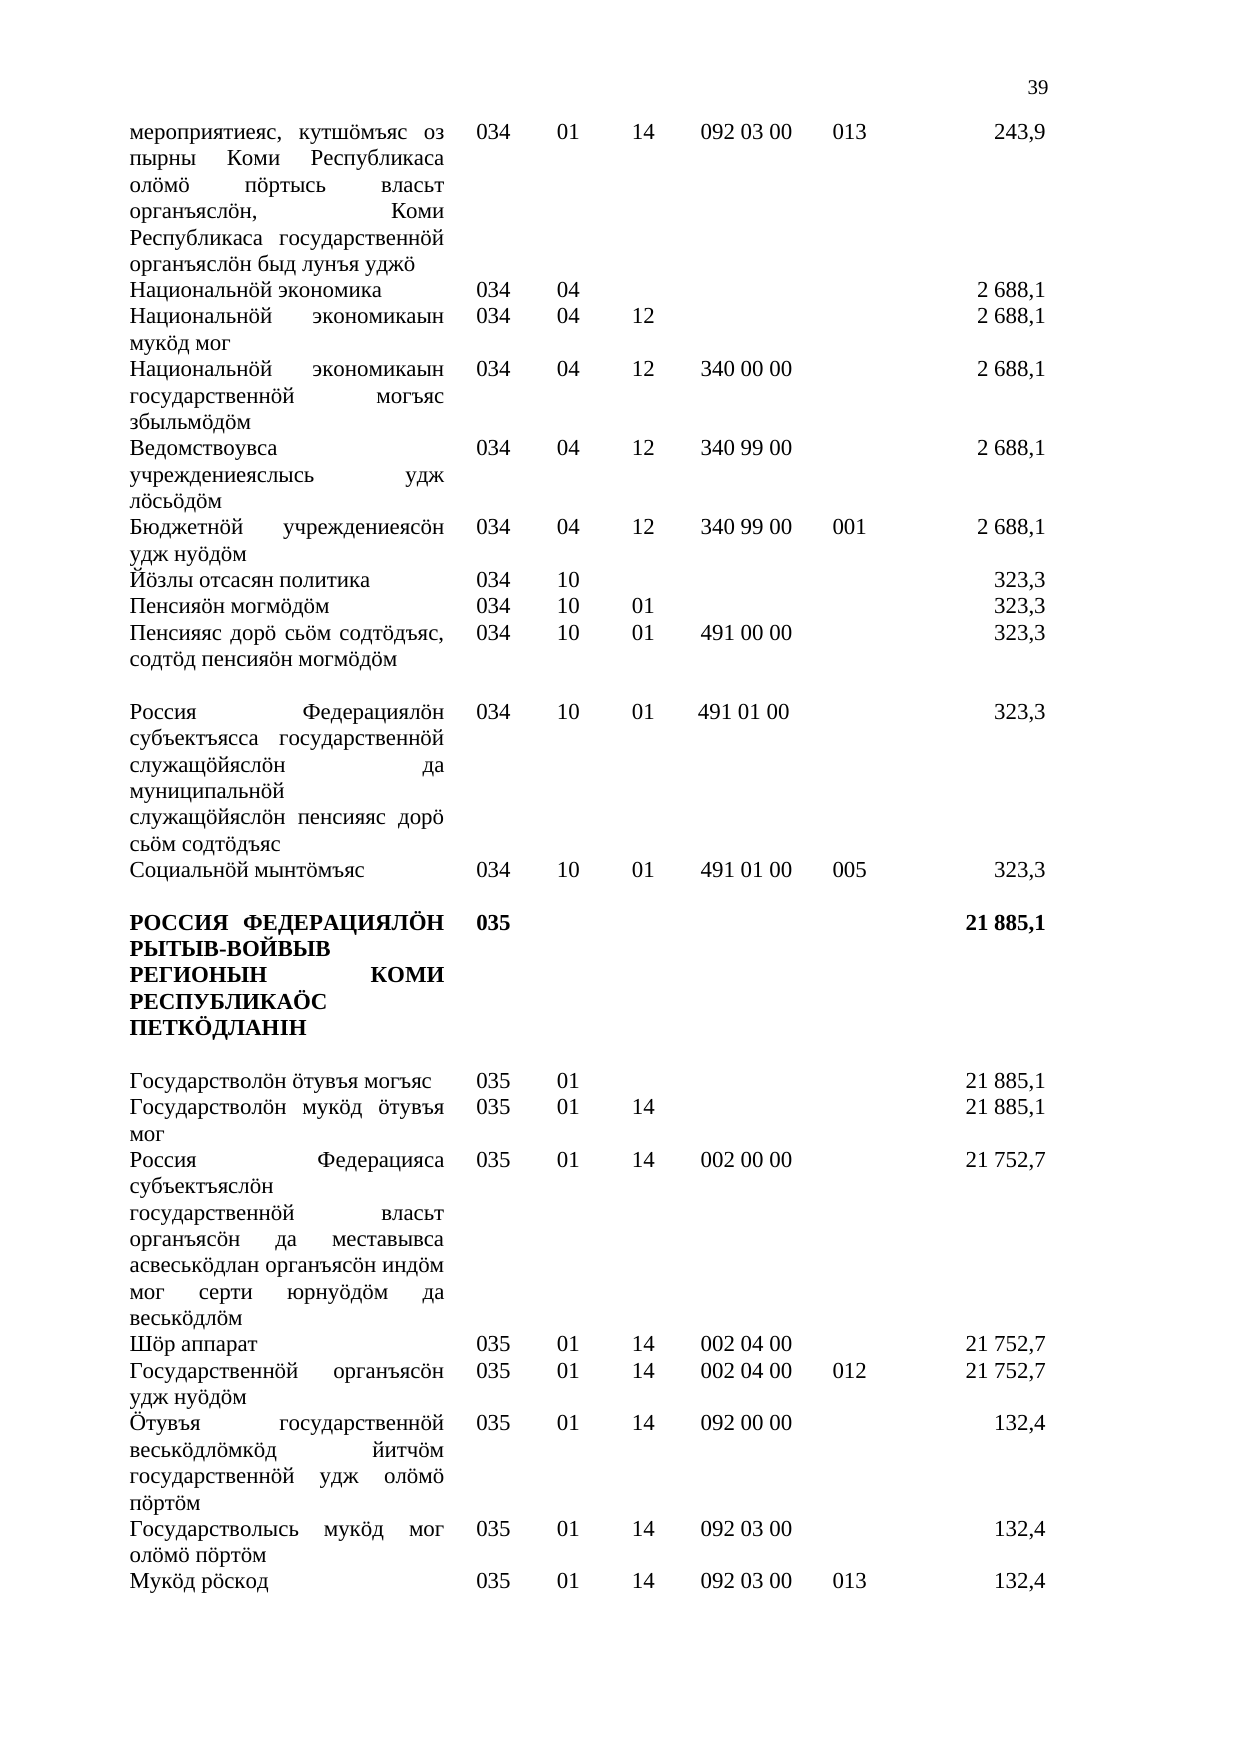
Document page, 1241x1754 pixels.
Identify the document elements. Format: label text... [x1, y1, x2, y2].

table_cell 04 [531, 514, 606, 566]
table_cell Бюджетнöй учреждениеясöн удж нуöдöм [118, 514, 456, 566]
table_cell [606, 883, 681, 909]
table_cell [681, 1067, 812, 1093]
table_cell 2 688,1 [887, 303, 1057, 355]
table_cell [812, 566, 887, 592]
table_cell 034 [456, 593, 531, 619]
table_cell Россия Федерацияса субъектъяслöн государственнöй власьт органъясöн да меставывса асвеськöдлан органъясöн индöм мог серти юрнуöдöм да веськöдлöм [118, 1146, 456, 1330]
table_cell 2 688,1 [887, 276, 1057, 303]
table_cell [681, 909, 812, 1067]
table_cell [812, 276, 887, 303]
table_cell 035 [456, 1330, 531, 1357]
table_cell 001 [812, 514, 887, 566]
table_cell [456, 883, 531, 909]
table_cell [812, 1093, 887, 1146]
table_cell 21 752,7 [887, 1330, 1057, 1357]
table_cell [606, 1067, 681, 1093]
table_cell 323,3 [887, 619, 1057, 698]
table_cell 323,3 [887, 593, 1057, 619]
table_cell [118, 883, 456, 909]
table_cell 005 [812, 856, 887, 882]
table_cell 012 [812, 1357, 887, 1409]
table_cell 340 99 00 [681, 514, 812, 566]
table_cell 04 [531, 355, 606, 434]
table_cell 21 752,7 [887, 1146, 1057, 1330]
table_cell 10 [531, 566, 606, 592]
table_cell 491 00 00 [681, 619, 812, 698]
table_cell 04 [531, 434, 606, 513]
table_cell [531, 909, 606, 1067]
table_cell 034 [456, 355, 531, 434]
table_cell [681, 883, 812, 909]
table_cell [812, 909, 887, 1067]
table_cell 340 99 00 [681, 434, 812, 513]
table_cell 323,3 [887, 566, 1057, 592]
table_cell Пенсияяс дорö сьöм содтöдъяс, содтöд пенсияöн могмöдöм [118, 619, 456, 698]
table_cell [812, 355, 887, 434]
table_cell РОССИЯ ФЕДЕРАЦИЯЛÖН РЫТЫВ-ВОЙВЫВ РЕГИОНЫН КОМИ РЕСПУБЛИКАÖС ПЕТКÖДЛАНIН [118, 909, 456, 1067]
table_cell 340 00 00 [681, 355, 812, 434]
table_cell [681, 276, 812, 303]
table_cell 01 [531, 1093, 606, 1146]
table_cell [812, 593, 887, 619]
table_cell 2 688,1 [887, 514, 1057, 566]
table_cell 034 [456, 276, 531, 303]
table_cell 034 [456, 118, 531, 276]
table_cell [606, 909, 681, 1067]
table_cell [606, 566, 681, 592]
table_cell 10 [531, 856, 606, 882]
table_cell 132,4 [887, 1515, 1057, 1568]
table_cell Национальнöй экономикаын государственнöй могъяс збыльмöдöм [118, 355, 456, 434]
table_cell Россия Федерациялöн субъектъясса государственнöй служащöйяслöн да муниципальнöй служащöйяслöн пенсияяс дорö сьöм сод­тöдъяс [118, 698, 456, 856]
table_cell 092 03 00 [681, 1515, 812, 1568]
table_cell 013 [812, 118, 887, 276]
table_cell 01 [606, 593, 681, 619]
table_cell 04 [531, 303, 606, 355]
table_cell [681, 593, 812, 619]
table_cell 01 [531, 1568, 606, 1594]
table_cell 035 [456, 1146, 531, 1330]
table_cell 12 [606, 434, 681, 513]
table_cell 035 [456, 1067, 531, 1093]
table_cell Государстволысь мукöд мог олöмö пöртöм [118, 1515, 456, 1568]
table_cell [812, 1146, 887, 1330]
table_cell 21 885,1 [887, 1067, 1057, 1093]
table_cell 2 688,1 [887, 355, 1057, 434]
table_cell Öтувъя государственнöй веськöдлöмкöд йитчöм государственнöй удж олöмö пöртöм [118, 1410, 456, 1515]
table_cell 002 00 00 [681, 1146, 812, 1330]
table_cell [681, 1093, 812, 1146]
table_cell Государстволöн мукöд öтувъя мог [118, 1093, 456, 1146]
table_cell 14 [606, 1357, 681, 1409]
table_cell 034 [456, 434, 531, 513]
table_cell 21 885,1 [887, 1093, 1057, 1146]
table_cell Государственнöй органъясöн удж нуöдöм [118, 1357, 456, 1409]
table_cell 323,3 [887, 698, 1057, 856]
table_cell 092 03 00 [681, 1568, 812, 1594]
table_cell 01 [531, 1330, 606, 1357]
table_cell 035 [456, 1568, 531, 1594]
table_cell 035 [456, 1410, 531, 1515]
table_cell 035 [456, 1357, 531, 1409]
table_cell 01 [606, 619, 681, 698]
table_cell 01 [531, 1515, 606, 1568]
table_cell [606, 276, 681, 303]
table_cell 035 [456, 1093, 531, 1146]
table_cell 14 [606, 1568, 681, 1594]
table_cell 132,4 [887, 1410, 1057, 1515]
table_cell [812, 698, 887, 856]
table_cell 132,4 [887, 1568, 1057, 1594]
table_cell [812, 1330, 887, 1357]
table_cell [681, 566, 812, 592]
table_cell 002 04 00 [681, 1357, 812, 1409]
table_cell 21 885,1 [887, 909, 1057, 1067]
table_cell 01 [606, 698, 681, 856]
table_cell 10 [531, 593, 606, 619]
table_cell 01 [531, 118, 606, 276]
table_cell 01 [531, 1146, 606, 1330]
table_cell Государстволöн öтувъя могъяс [118, 1067, 456, 1093]
table_cell 21 752,7 [887, 1357, 1057, 1409]
table_cell 04 [531, 276, 606, 303]
table_cell 034 [456, 856, 531, 882]
table_cell [812, 434, 887, 513]
table_cell 10 [531, 698, 606, 856]
table_cell 243,9 [887, 118, 1057, 276]
table_cell 14 [606, 1093, 681, 1146]
table_cell [812, 1067, 887, 1093]
table_cell 034 [456, 619, 531, 698]
table_cell 092 03 00 [681, 118, 812, 276]
table_cell [887, 883, 1057, 909]
table_cell Социальнöй мынтöмъяс [118, 856, 456, 882]
table_cell 10 [531, 619, 606, 698]
table_cell Йöзлы отсасян политика [118, 566, 456, 592]
table_cell Национальнöй экономикаын мукöд мог [118, 303, 456, 355]
table_cell [812, 303, 887, 355]
table_cell 01 [531, 1357, 606, 1409]
table_cell Национальнöй экономика [118, 276, 456, 303]
table_cell мероприятиеяс, кутшöмъяс оз пырны Коми Республикаса олöмö пöртысь власьт органъяслöн, Коми Республикаса государственнöй органъяслöн быд лунъя уджö [118, 118, 456, 276]
table_cell Мукöд рöскод [118, 1568, 456, 1594]
table_cell 01 [531, 1410, 606, 1515]
table_cell 12 [606, 303, 681, 355]
table_cell 035 [456, 1515, 531, 1568]
table_cell 14 [606, 1146, 681, 1330]
table_cell [812, 619, 887, 698]
table_cell 14 [606, 1330, 681, 1357]
table_cell 035 [456, 909, 531, 1067]
table_cell 491 01 00 [681, 856, 812, 882]
table_cell 01 [531, 1067, 606, 1093]
table_cell 12 [606, 514, 681, 566]
table_cell 323,3 [887, 856, 1057, 882]
table_cell 2 688,1 [887, 434, 1057, 513]
table_cell [531, 883, 606, 909]
table_cell Шöр аппарат [118, 1330, 456, 1357]
table_cell 034 [456, 514, 531, 566]
table_cell [812, 883, 887, 909]
table_cell 14 [606, 1515, 681, 1568]
table_cell 092 00 00 [681, 1410, 812, 1515]
table_cell 013 [812, 1568, 887, 1594]
table_cell 14 [606, 1410, 681, 1515]
table_cell 491 01 00 [681, 698, 812, 856]
table_cell 01 [606, 856, 681, 882]
table_cell 14 [606, 118, 681, 276]
table_cell [812, 1410, 887, 1515]
table_cell 12 [606, 355, 681, 434]
table_cell Пенсияöн могмöдöм [118, 593, 456, 619]
table_cell Ведомствоувса учреждениеяслысь удж лöсьöдöм [118, 434, 456, 513]
table_cell 034 [456, 566, 531, 592]
table_cell [681, 303, 812, 355]
table_cell 034 [456, 698, 531, 856]
table_cell 002 04 00 [681, 1330, 812, 1357]
table_cell [812, 1515, 887, 1568]
table_cell 034 [456, 303, 531, 355]
